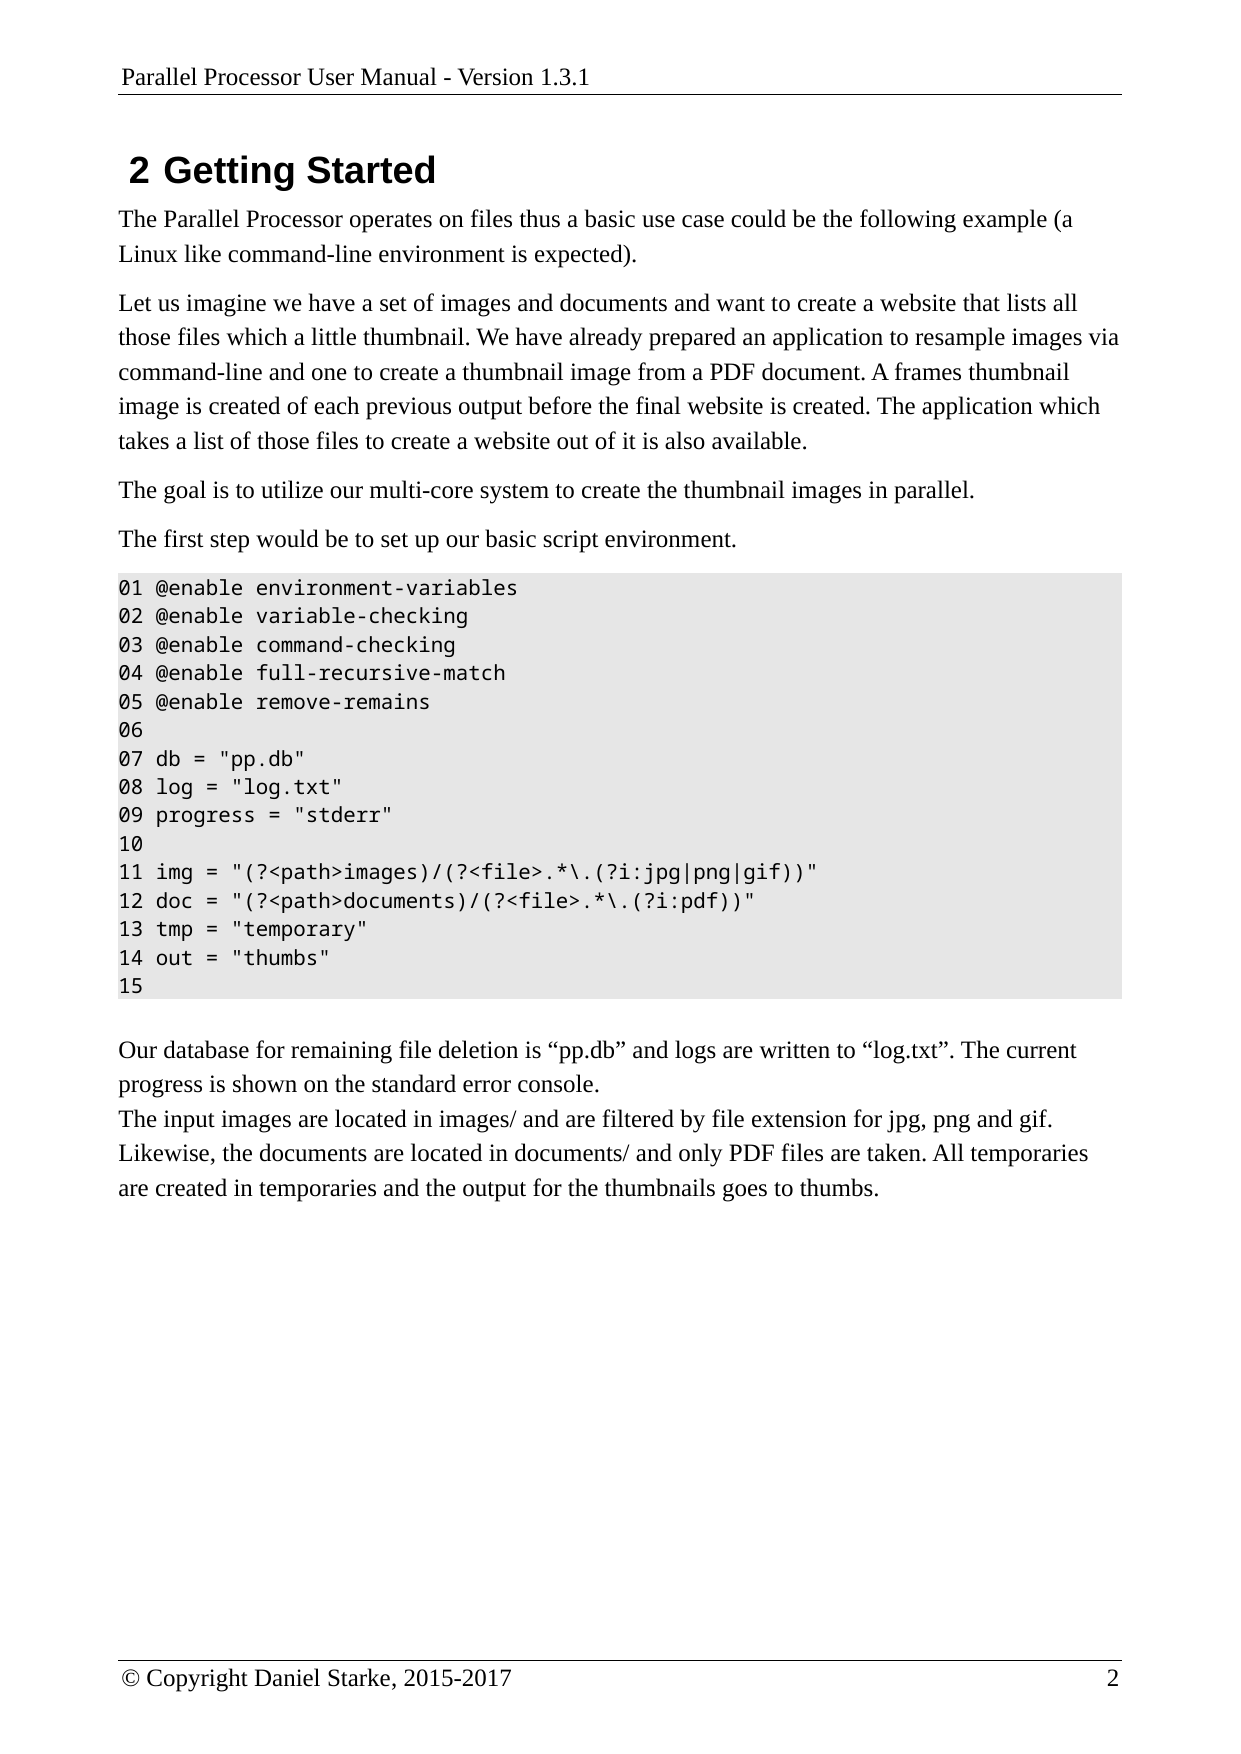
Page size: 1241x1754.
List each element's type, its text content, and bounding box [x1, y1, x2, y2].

text The Parallel Processor operates on files thus a basic use case could be the following example (a Linux like command-line environment is expected). [118, 204, 1122, 268]
text The goal is to utilize our multi-core system to create the thumbnail images in parallel. [118, 475, 1122, 504]
subtitle Getting Started [118, 148, 1122, 192]
text Let us imagine we have a set of images and documents and want to create a website that lists all those files which a little thumbnail. We have already prepared an application to resample images via command-line and one to create a thumbnail image from a PDF document. A frames thumbnail image is created of each previous output before the final website is created. The application which takes a list of those files to create a website out of it is also available. [118, 288, 1122, 454]
text 01 @enable environment-variables 02 @enable variable-checking 03 @enable command-checking 04 @enable full-recursive-match 05 @enable remove-remains 06 07 db = "pp.db" 08 log = "log.txt" 09 progress = "stderr" 10 11 img = "(?<path>images)/(?<file>.*\.(?i:jpg|png|gif))" 12 doc = "(?<path>documents)/(?<file>.*\.(?i:pdf))" 13 tmp = "temporary" 14 out = "thumbs" 15 [118, 573, 1122, 999]
text Our database for remaining file deletion is “pp.db” and logs are written to “log.txt”. The current progress is shown on the standard error console. The input images are located in images/ and are filtered by file extension for jpg, png and gif. Likewise, the documents are located in documents/ and only PDF files are taken. All temporaries are created in temporaries and the output for the thumbnails goes to thumbs. [118, 1035, 1122, 1202]
text The first step would be to set up our basic script environment. [118, 524, 1122, 553]
